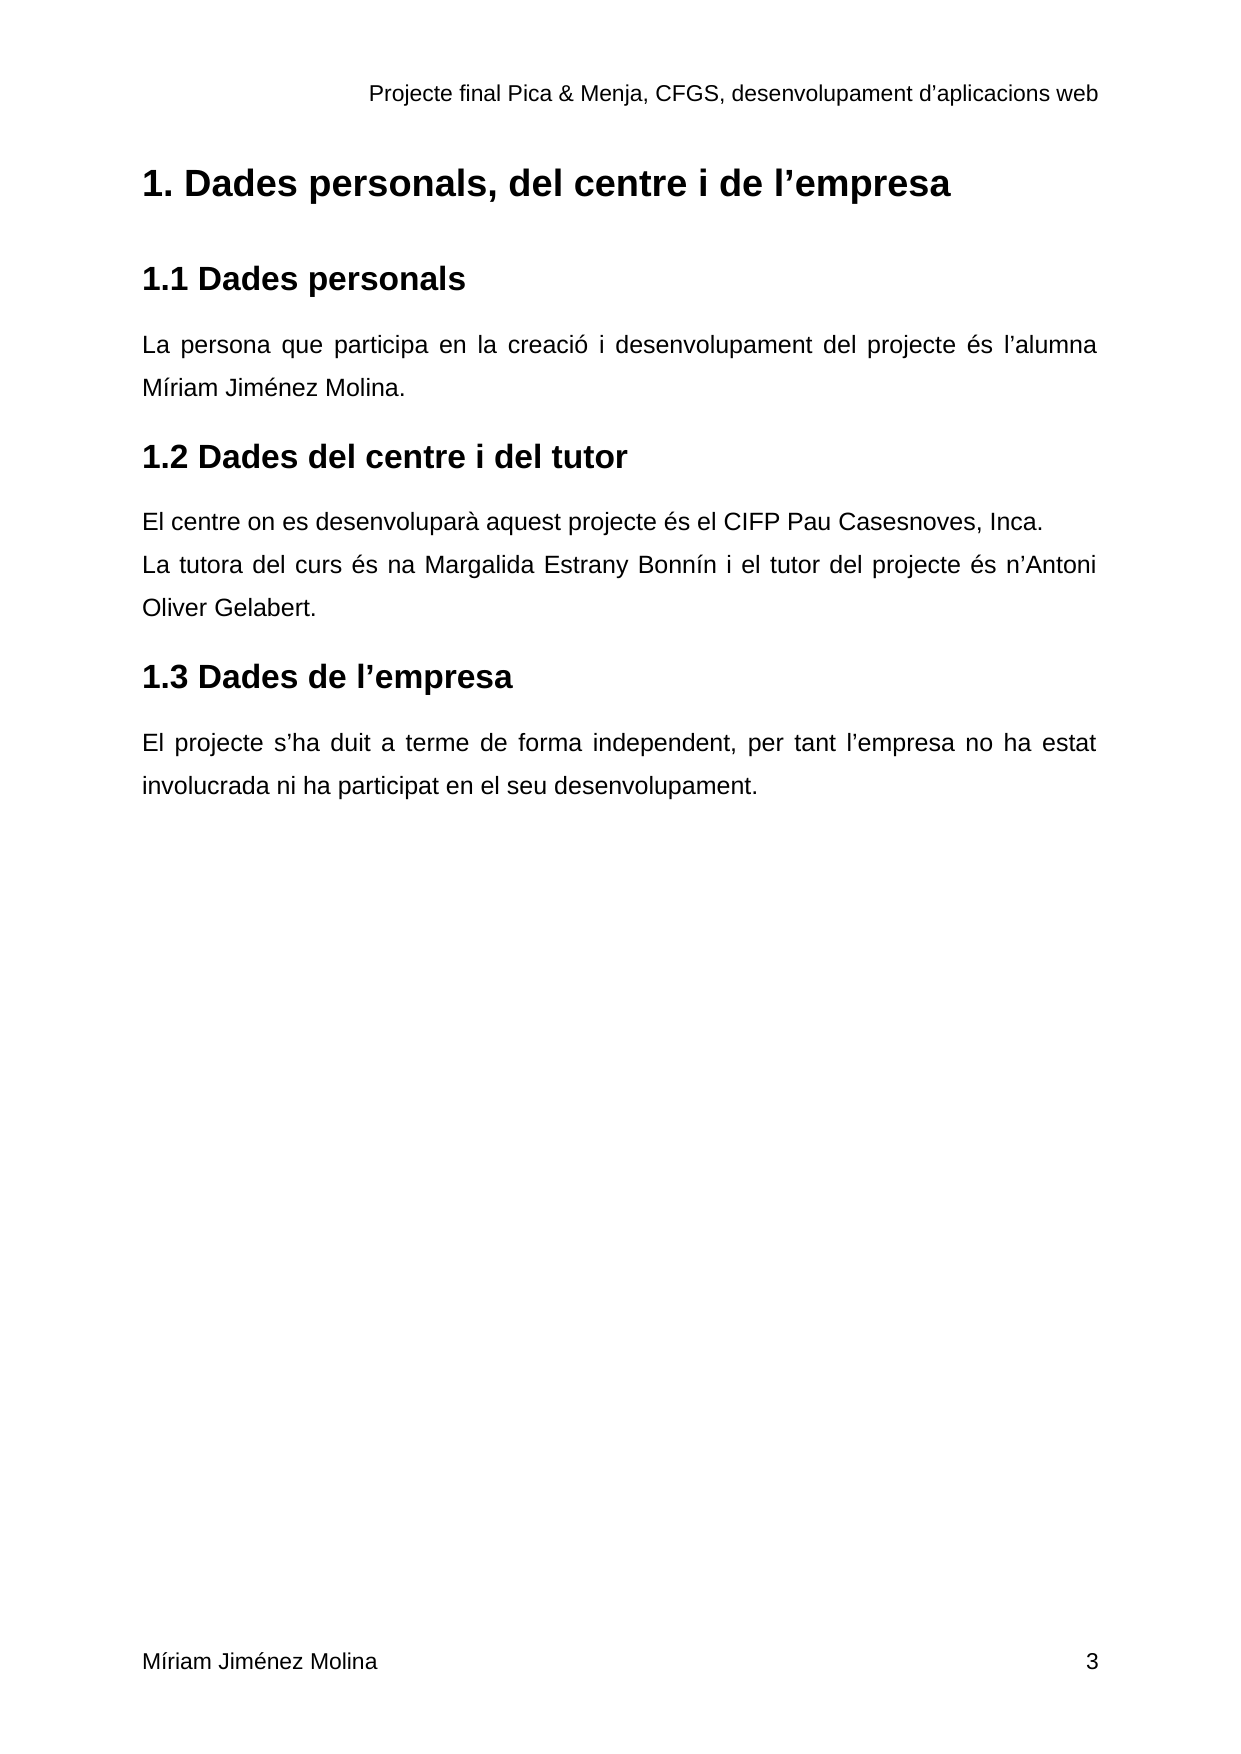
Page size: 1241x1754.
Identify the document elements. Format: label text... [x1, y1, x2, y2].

subtitle 1.1 Dades personals [142, 259, 1098, 298]
subtitle 1. Dades personals, del centre i de l’empresa [142, 161, 1098, 204]
text La persona que participa en la creació i desenvolupament del projecte és l’alumna Míriam Jiménez Molina. [142, 330, 1098, 402]
text El projecte s’ha duit a terme de forma independent, per tant l’empresa no ha estat involucrada ni ha participat en el seu desenvolupament. [142, 728, 1098, 800]
text El centre on es desenvoluparà aquest projecte és el CIFP Pau Casesnoves, Inca. [142, 507, 1098, 536]
subtitle 1.2 Dades del centre i del tutor [142, 437, 1098, 475]
text La tutora del curs és na Margalida Estrany Bonnín i el tutor del projecte és n’Antoni Oliver Gelabert. [142, 550, 1098, 622]
subtitle 1.3 Dades de l’empresa [142, 657, 1098, 696]
